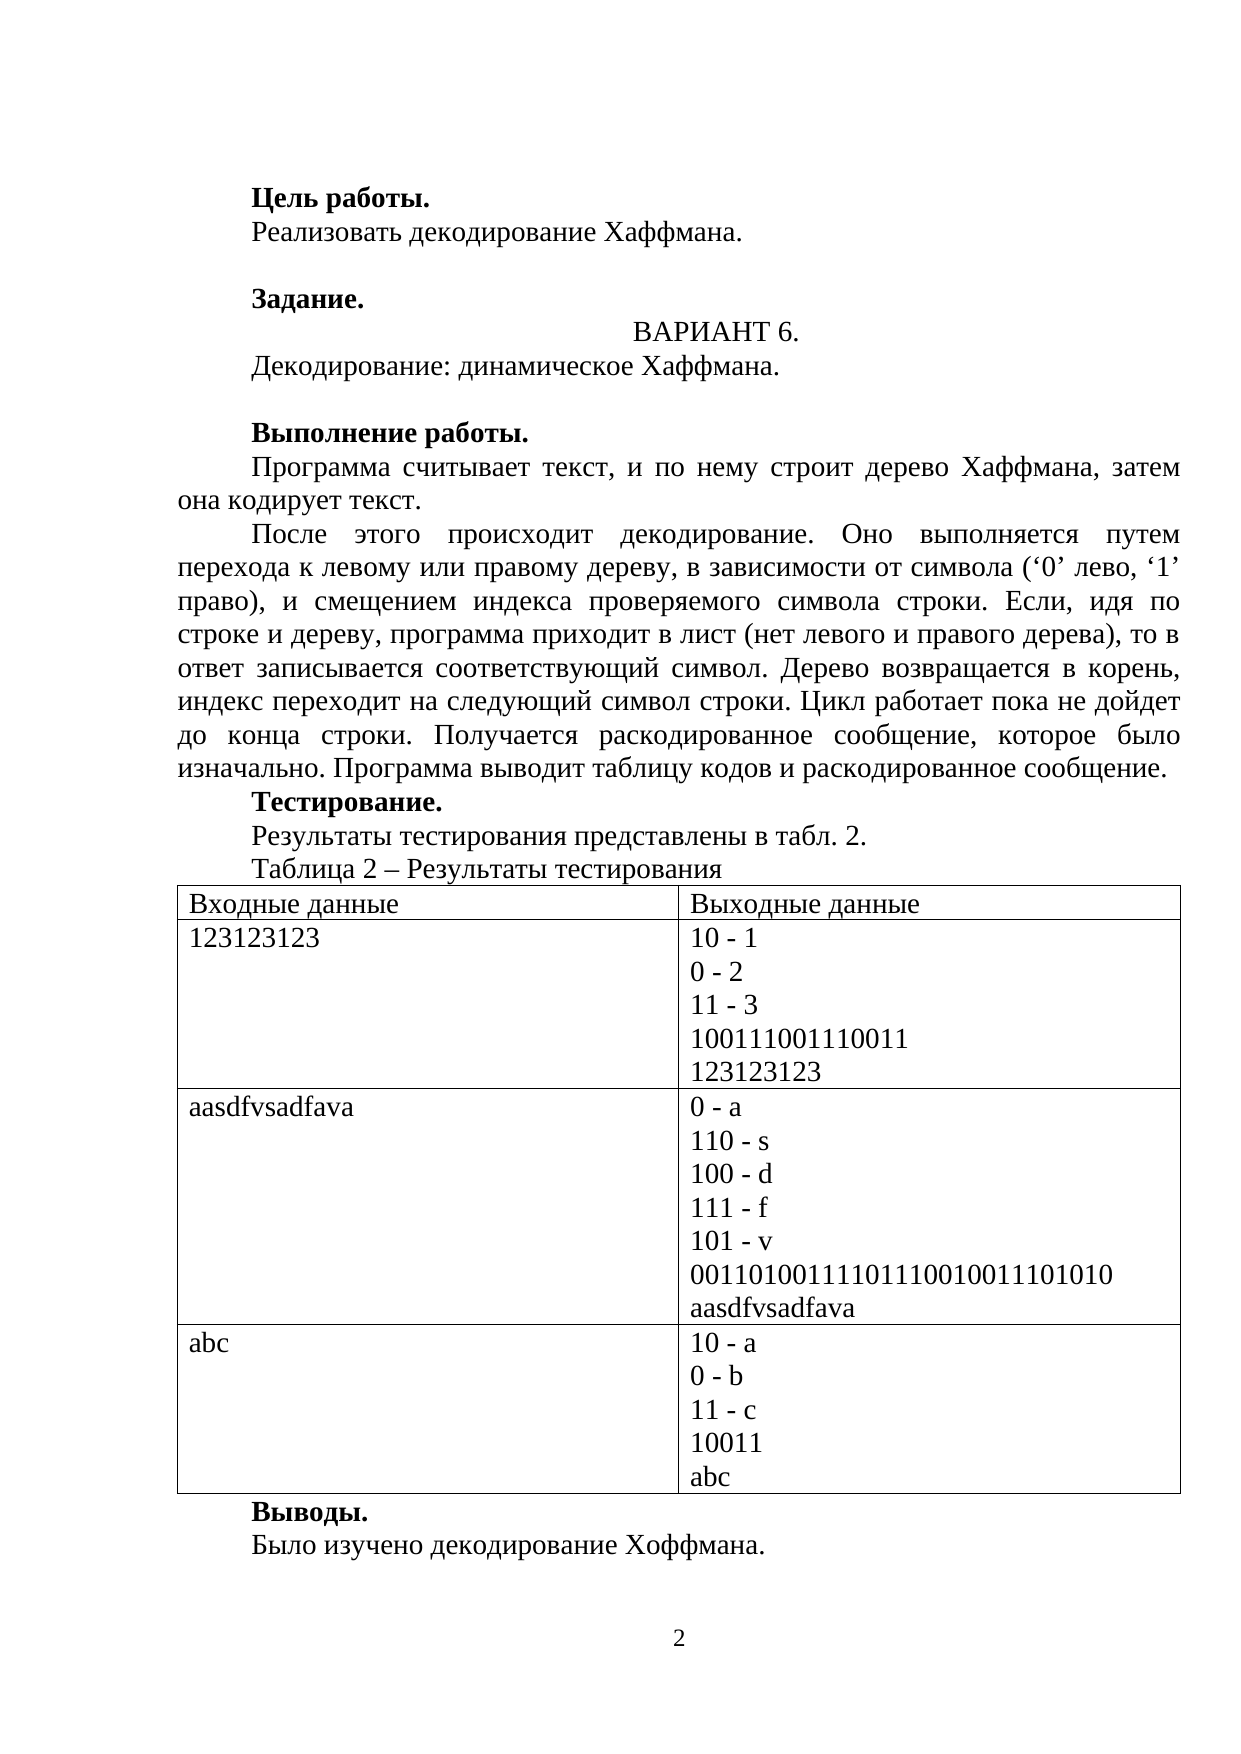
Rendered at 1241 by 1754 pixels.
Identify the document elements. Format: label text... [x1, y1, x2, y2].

table_cell 0 - a 110 - s 100 - d 111 - f 101 - v 00110100111101110010011101010 aasdfvsadfava [679, 1089, 1180, 1324]
text Таблица 2 – Результаты тестирования [177, 851, 1181, 885]
text Задание. [177, 281, 1181, 314]
text Было изучено декодирование Хоффмана. [177, 1527, 1181, 1561]
text Тестирование. [177, 784, 1181, 818]
table_cell 123123123 [178, 920, 678, 1088]
text Реализовать декодирование Хаффмана. [177, 214, 1181, 247]
text Выводы. [177, 1494, 1181, 1527]
text ВАРИАНТ 6. [177, 314, 1181, 348]
text После этого происходит декодирование. Оно выполняется путем перехода к левому или правому дереву, в зависимости от символа (‘0’ лево, ‘1’ право), и смещением индекса проверяемого символа строки. Если, идя по строке и дереву, программа приходит в лист (нет левого и правого дерева), то в ответ записывается соответствующий символ. Дерево возвращается в корень, индекс переходит на следующий символ строки. Цикл работает пока не дойдет до конца строки. Получается раскодированное сообщение, которое было изначально. Программа выводит таблицу кодов и раскодированное сообщение. [177, 516, 1181, 784]
table_cell aasdfvsadfava [178, 1089, 678, 1324]
text Выполнение работы. [177, 415, 1181, 449]
table_cell 10 - a 0 - b 11 - c 10011 abс [679, 1325, 1180, 1493]
table_header Выходные данные [679, 886, 1180, 919]
text Декодирование: динамическое Хаффмана. [177, 348, 1181, 382]
text Результаты тестирования представлены в табл. 2. [177, 818, 1181, 851]
text Цель работы. [251, 180, 1181, 214]
table_cell 10 - 1 0 - 2 11 - 3 100111001110011 123123123 [679, 920, 1180, 1088]
table_header Входные данные [178, 886, 678, 919]
table_cell abc [178, 1325, 678, 1493]
text Программа считывает текст, и по нему строит дерево Хаффмана, затем она кодирует текст. [177, 449, 1181, 516]
